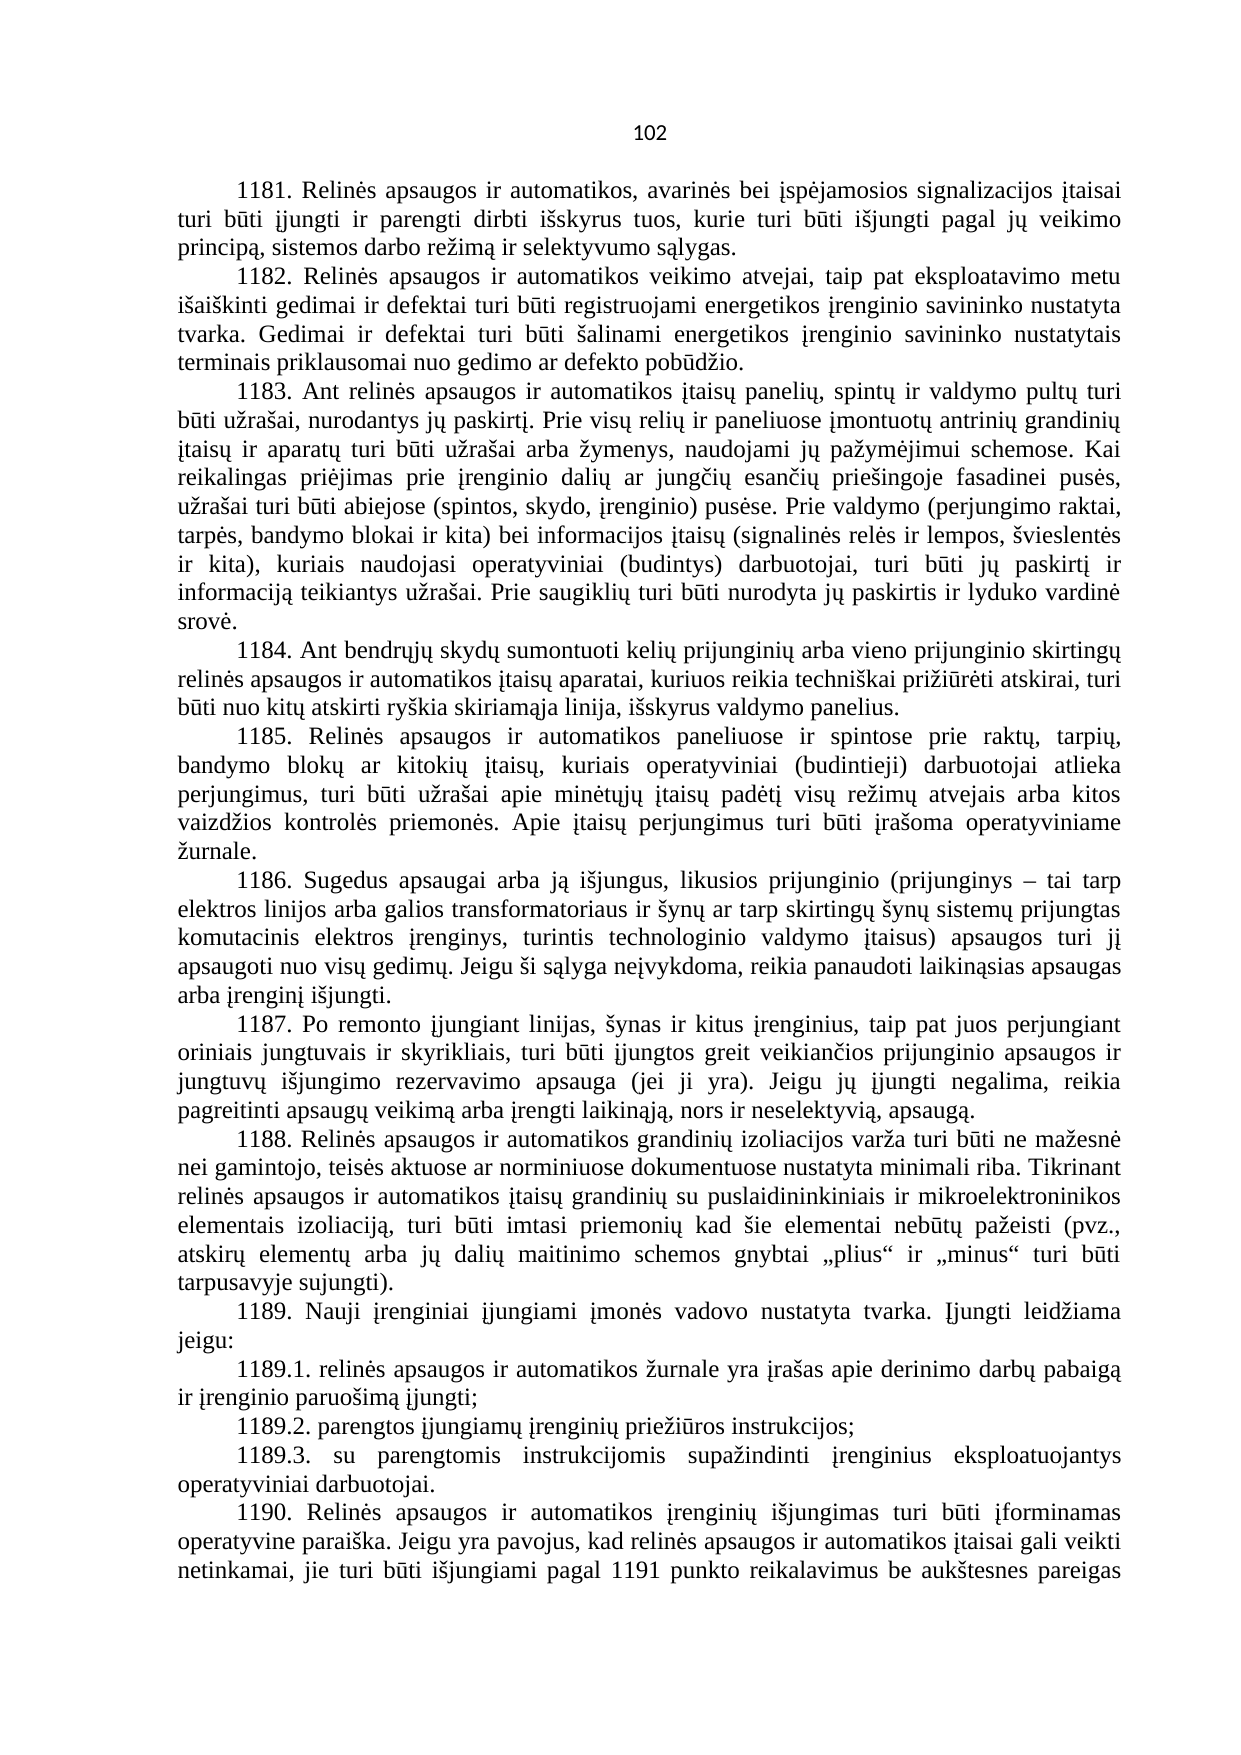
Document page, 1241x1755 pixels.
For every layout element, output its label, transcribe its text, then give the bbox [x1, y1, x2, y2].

text 1189.2. parengtos įjungiamų įrenginių priežiūros instrukcijos; [177, 1411, 1122, 1440]
text 1183. Ant relinės apsaugos ir automatikos įtaisų panelių, spintų ir valdymo pultų turi būti užrašai, nurodantys jų paskirtį. Prie visų relių ir paneliuose įmontuotų antrinių grandinių įtaisų ir aparatų turi būti užrašai arba žymenys, naudojami jų pažymėjimui schemose. Kai reikalingas priėjimas prie įrenginio dalių ar jungčių esančių priešingoje fasadinei pusės, užrašai turi būti abiejose (spintos, skydo, įrenginio) pusėse. Prie valdymo (perjungimo raktai, tarpės, bandymo blokai ir kita) bei informacijos įtaisų (signalinės relės ir lempos, švieslentės ir kita), kuriais naudojasi operatyviniai (budintys) darbuotojai, turi būti jų paskirtį ir informaciją teikiantys užrašai. Prie saugiklių turi būti nurodyta jų paskirtis ir lyduko vardinė srovė. [177, 376, 1122, 635]
text 1190. Relinės apsaugos ir automatikos įrenginių išjungimas turi būti įforminamas operatyvine paraiška. Jeigu yra pavojus, kad relinės apsaugos ir automatikos įtaisai gali veikti netinkamai, jie turi būti išjungiami pagal 1191 punkto reikalavimus be aukštesnes pareigas [177, 1497, 1122, 1584]
text 1182. Relinės apsaugos ir automatikos veikimo atvejai, taip pat eksploatavimo metu išaiškinti gedimai ir defektai turi būti registruojami energetikos įrenginio savininko nustatyta tvarka. Gedimai ir defektai turi būti šalinami energetikos įrenginio savininko nustatytais terminais priklausomai nuo gedimo ar defekto pobūdžio. [177, 261, 1122, 376]
text 1189.1. relinės apsaugos ir automatikos žurnale yra įrašas apie derinimo darbų pabaigą ir įrenginio paruošimą įjungti; [177, 1354, 1122, 1411]
text 1188. Relinės apsaugos ir automatikos grandinių izoliacijos varža turi būti ne mažesnė nei gamintojo, teisės aktuose ar norminiuose dokumentuose nustatyta minimali riba. Tikrinant relinės apsaugos ir automatikos įtaisų grandinių su puslaidininkiniais ir mikroelektroninikos elementais izoliaciją, turi būti imtasi priemonių kad šie elementai nebūtų pažeisti (pvz., atskirų elementų arba jų dalių maitinimo schemos gnybtai „plius“ ir „minus“ turi būti tarpusavyje sujungti). [177, 1124, 1122, 1296]
text 1181. Relinės apsaugos ir automatikos, avarinės bei įspėjamosios signalizacijos įtaisai turi būti įjungti ir parengti dirbti išskyrus tuos, kurie turi būti išjungti pagal jų veikimo principą, sistemos darbo režimą ir selektyvumo sąlygas. [177, 175, 1122, 261]
text 1185. Relinės apsaugos ir automatikos paneliuose ir spintose prie raktų, tarpių, bandymo blokų ar kitokių įtaisų, kuriais operatyviniai (budintieji) darbuotojai atlieka perjungimus, turi būti užrašai apie minėtųjų įtaisų padėtį visų režimų atvejais arba kitos vaizdžios kontrolės priemonės. Apie įtaisų perjungimus turi būti įrašoma operatyviniame žurnale. [177, 721, 1122, 865]
text 1189. Nauji įrenginiai įjungiami įmonės vadovo nustatyta tvarka. Įjungti leidžiama jeigu: [177, 1296, 1122, 1354]
text 1187. Po remonto įjungiant linijas, šynas ir kitus įrenginius, taip pat juos perjungiant oriniais jungtuvais ir skyrikliais, turi būti įjungtos greit veikiančios prijunginio apsaugos ir jungtuvų išjungimo rezervavimo apsauga (jei ji yra). Jeigu jų įjungti negalima, reikia pagreitinti apsaugų veikimą arba įrengti laikinąją, nors ir neselektyvią, apsaugą. [177, 1009, 1122, 1124]
text 1184. Ant bendrųjų skydų sumontuoti kelių prijunginių arba vieno prijunginio skirtingų relinės apsaugos ir automatikos įtaisų aparatai, kuriuos reikia techniškai prižiūrėti atskirai, turi būti nuo kitų atskirti ryškia skiriamąja linija, išskyrus valdymo panelius. [177, 635, 1122, 721]
text 1189.3. su parengtomis instrukcijomis supažindinti įrenginius eksploatuojantys operatyviniai darbuotojai. [177, 1440, 1122, 1497]
text 1186. Sugedus apsaugai arba ją išjungus, likusios prijunginio (prijunginys – tai tarp elektros linijos arba galios transformatoriaus ir šynų ar tarp skirtingų šynų sistemų prijungtas komutacinis elektros įrenginys, turintis technologinio valdymo įtaisus) apsaugos turi jį apsaugoti nuo visų gedimų. Jeigu ši sąlyga neįvykdoma, reikia panaudoti laikinąsias apsaugas arba įrenginį išjungti. [177, 865, 1122, 1009]
